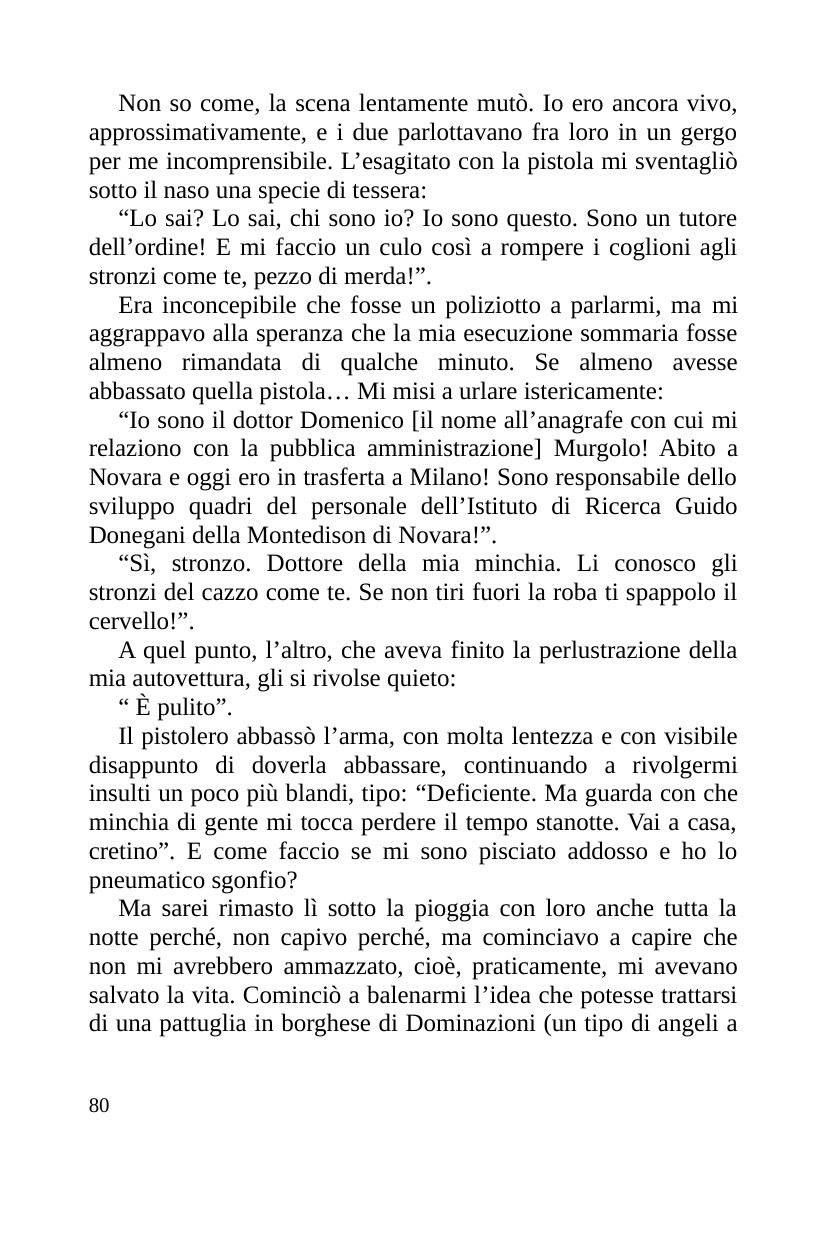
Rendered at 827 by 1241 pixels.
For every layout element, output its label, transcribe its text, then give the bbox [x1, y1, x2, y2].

text Non so come, la scena lentamente mutò. Io ero ancora vivo, approssimativamente, e i due parlottavano fra loro in un gergo per me incomprensibile. L’esagitato con la pistola mi sventagliò sotto il naso una specie di tessera: [88, 88, 738, 203]
text “Sì, stronzo. Dottore della mia minchia. Li conosco gli stronzi del cazzo come te. Se non tiri fuori la roba ti spappolo il cervello!”. [88, 548, 738, 635]
text “Io sono il dottor Domenico [il nome all’anagrafe con cui mi relaziono con la pubblica amministrazione] Murgolo! Abito a Novara e oggi ero in trasferta a Milano! Sono responsabile dello sviluppo quadri del personale dell’Istituto di Ricerca Guido Donegani della Montedison di Novara!”. [88, 405, 738, 548]
text “Lo sai? Lo sai, chi sono io? Io sono questo. Sono un tutore dell’ordine! E mi faccio un culo così a rompere i coglioni agli stronzi come te, pezzo di merda!”. [88, 203, 738, 290]
text “ è pulito”. [88, 692, 738, 721]
text A quel punto, l’altro, che aveva finito la perlustrazione della mia autovettura, gli si rivolse quieto: [88, 635, 738, 692]
text Era inconcepibile che fosse un poliziotto a parlarmi, ma mi aggrappavo alla speranza che la mia esecuzione sommaria fosse almeno rimandata di qualche minuto. Se almeno avesse abbassato quella pistola… Mi misi a urlare istericamente: [88, 290, 738, 405]
text Il pistolero abbassò l’arma, con molta lentezza e con visibile disappunto di doverla abbassare, continuando a rivolgermi insulti un poco più blandi, tipo: “Deficiente. Ma guarda con che minchia di gente mi tocca perdere il tempo stanotte. Vai a casa, cretino”. E come faccio se mi sono pisciato addosso e ho lo pneumatico sgonfio? [88, 721, 738, 893]
text Ma sarei rimasto lì sotto la pioggia con loro anche tutta la notte perché, non capivo perché, ma cominciavo a capire che non mi avrebbero ammazzato, cioè, praticamente, mi avevano salvato la vita. Cominciò a balenarmi l’idea che potesse trattarsi di una pattuglia in borghese di Dominazioni (un tipo di angeli a [88, 893, 738, 1037]
